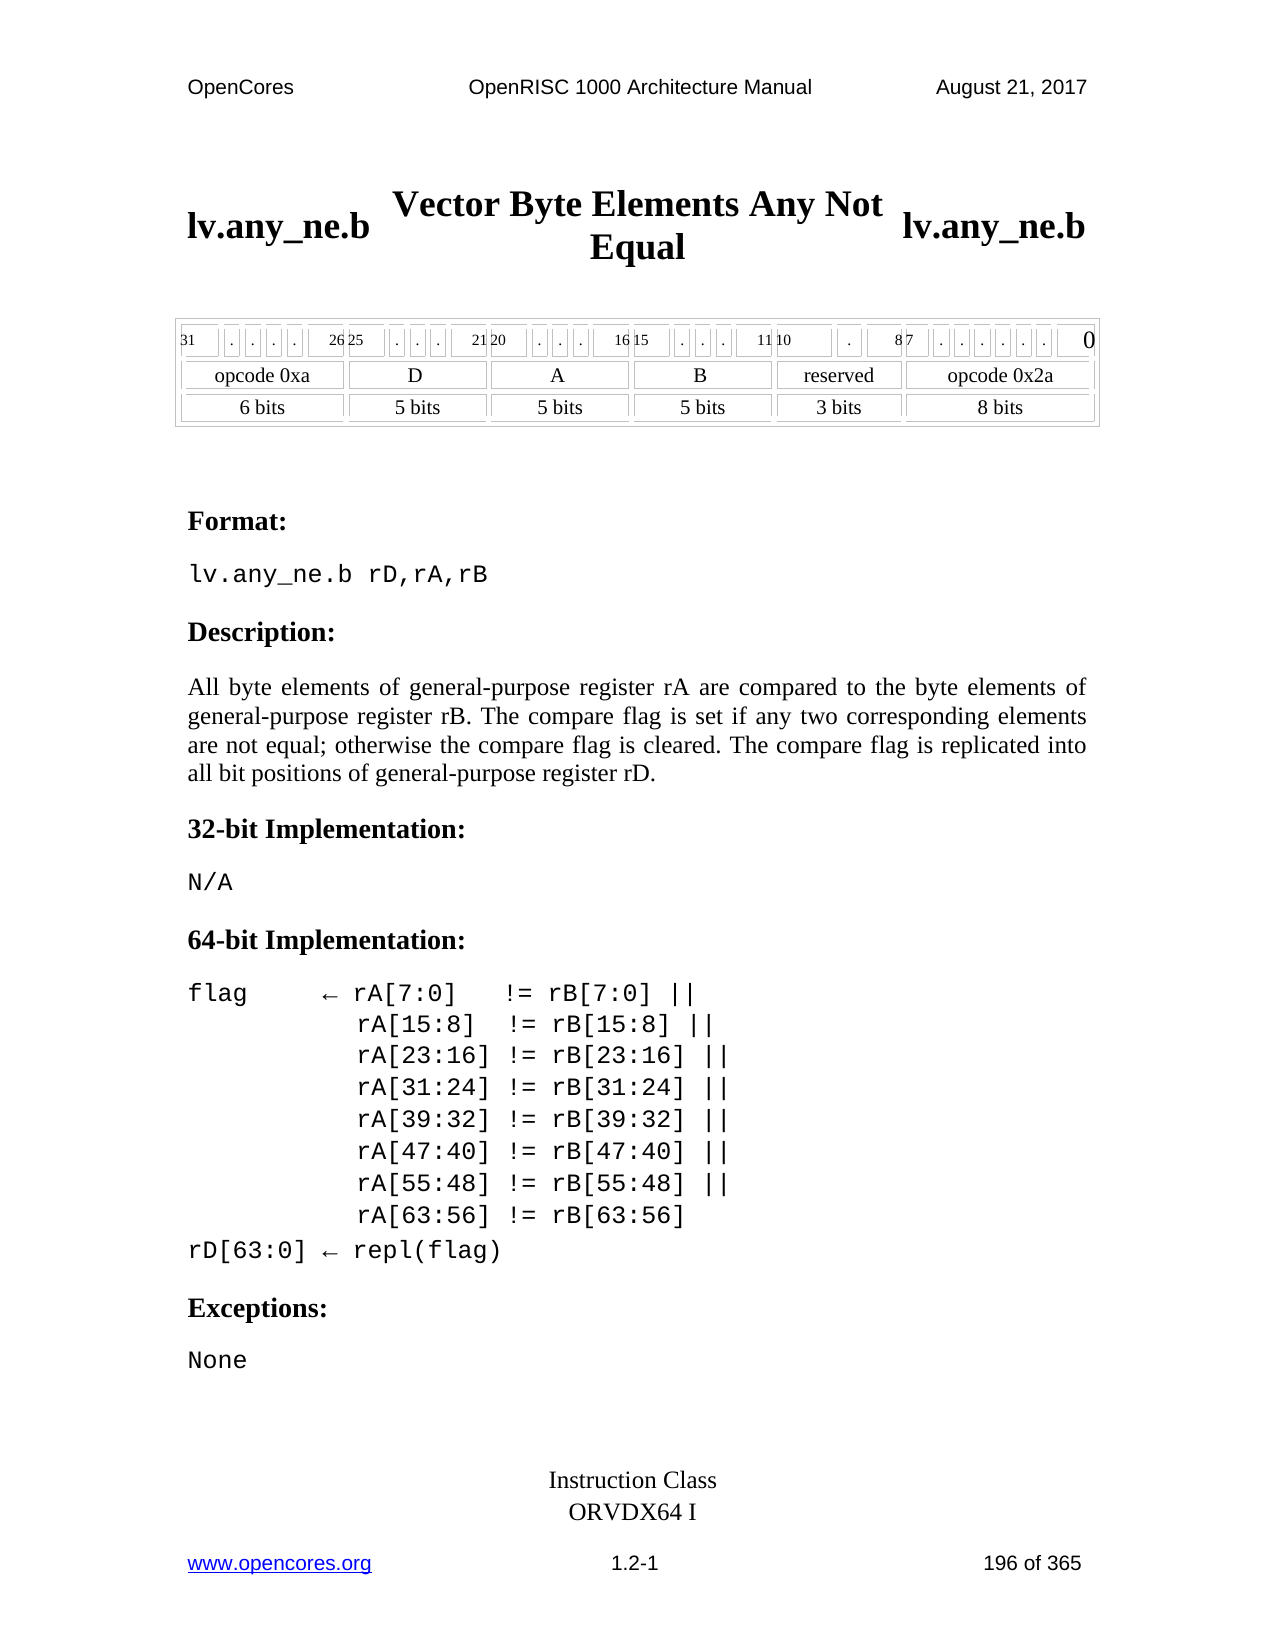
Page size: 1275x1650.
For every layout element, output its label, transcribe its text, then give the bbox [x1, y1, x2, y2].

text N/A [187, 869, 1087, 898]
text flag ← rA[7:0] != rB[7:0] || rA[15:8] != rB[15:8] || rA[23:16] != rB[23:16] || rA[31:24] != rB[31:24] || rA[39:32] != rB[39:32] || rA[47:40] != rB[47:40] || rA[55:48] != rB[55:48] || rA[63:56] != rB[63:56] rD[63:0] ← repl(flag) [187, 980, 1087, 1266]
text None [187, 1348, 1087, 1376]
text Format: [187, 504, 1087, 536]
text lv.any_ne.b rD,rA,rB [187, 561, 1087, 590]
text 32-bit Implementation: [187, 812, 1087, 844]
text All byte elements of general-purpose register rA are compared to the byte elements of general-purpose register rB. The compare flag is set if any two corresponding elements are not equal; otherwise the compare flag is cleared. The compare flag is replicated into all bit positions of general-purpose register rD. [187, 672, 1087, 787]
text Exceptions: [187, 1291, 1087, 1323]
text Description: [187, 615, 1087, 647]
text 64-bit Implementation: [187, 923, 1087, 955]
